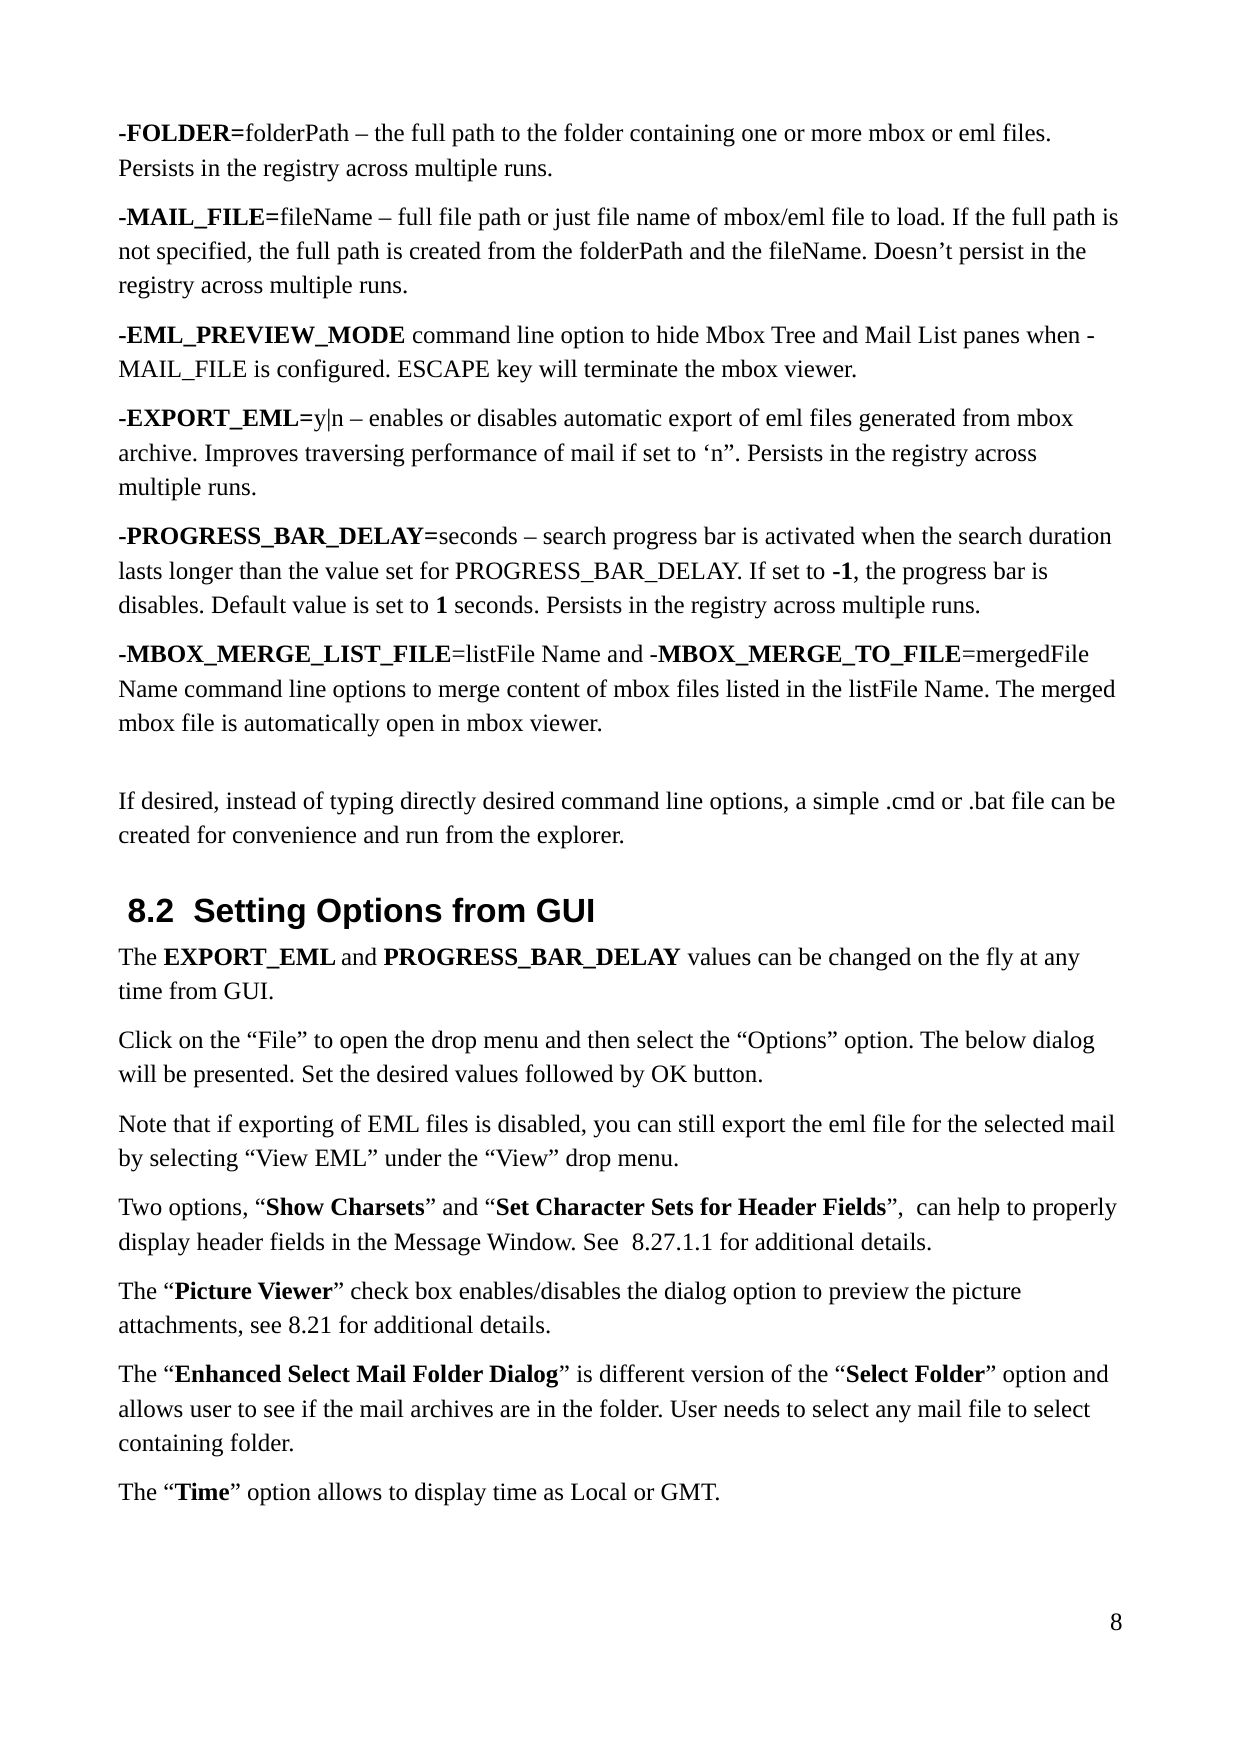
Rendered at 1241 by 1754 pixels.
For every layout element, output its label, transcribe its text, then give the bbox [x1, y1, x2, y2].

text -FOLDER=folderPath – the full path to the folder containing one or more mbox or eml files. Persists in the registry across multiple runs. [118, 118, 1122, 181]
text Note that if exporting of EML files is disabled, you can still export the eml file for the selected mail by selecting “View EML” under the “View” drop menu. [118, 1109, 1122, 1172]
text -MAIL_FILE=fileName – full file path or just file name of mbox/eml file to load. If the full path is not specified, the full path is created from the folderPath and the fileName. Doesn’t persist in the registry across multiple runs. [118, 202, 1122, 299]
text The “Time” option allows to display time as Local or GMT. [118, 1477, 1122, 1506]
text The “Enhanced Select Mail Folder Dialog” is different version of the “Select Folder” option and allows user to see if the mail archives are in the folder. User needs to select any mail file to select containing folder. [118, 1359, 1122, 1457]
text Click on the “File” to open the drop menu and then select the “Options” option. The below dialog will be presented. Set the desired values followed by OK button. [118, 1025, 1122, 1088]
text -EXPORT_EML=y|n – enables or disables automatic export of eml files generated from mbox archive. Improves traversing performance of mail if set to ‘n”. Persists in the registry across multiple runs. [118, 403, 1122, 501]
text -EML_PREVIEW_MODE command line option to hide Mbox Tree and Mail List panes when -MAIL_FILE is configured. ESCAPE key will terminate the mbox viewer. [118, 320, 1122, 383]
text Two options, “Show Charsets” and “Set Character Sets for Header Fields”, can help to properly display header fields in the Message Window. See 8.27.1.1 for additional details. [118, 1192, 1122, 1255]
text If desired, instead of typing directly desired command line options, a simple .cmd or .bat file can be created for convenience and run from the explorer. [118, 786, 1122, 849]
text -PROGRESS_BAR_DELAY=seconds – search progress bar is activated when the search duration lasts longer than the value set for PROGRESS_BAR_DELAY. If set to -1, the progress bar is disables. Default value is set to 1 seconds. Persists in the registry across multiple runs. [118, 521, 1122, 619]
text -MBOX_MERGE_LIST_FILE=listFile Name and -MBOX_MERGE_TO_FILE=mergedFile Name command line options to merge content of mbox files listed in the listFile Name. The merged mbox file is automatically open in mbox viewer. [118, 639, 1122, 737]
subtitle Setting Options from GUI [118, 890, 1122, 929]
text The “Picture Viewer” check box enables/disables the dialog option to preview the picture attachments, see 8.21 for additional details. [118, 1276, 1122, 1339]
text The EXPORT_EML and PROGRESS_BAR_DELAY values can be changed on the fly at any time from GUI. [118, 942, 1122, 1005]
